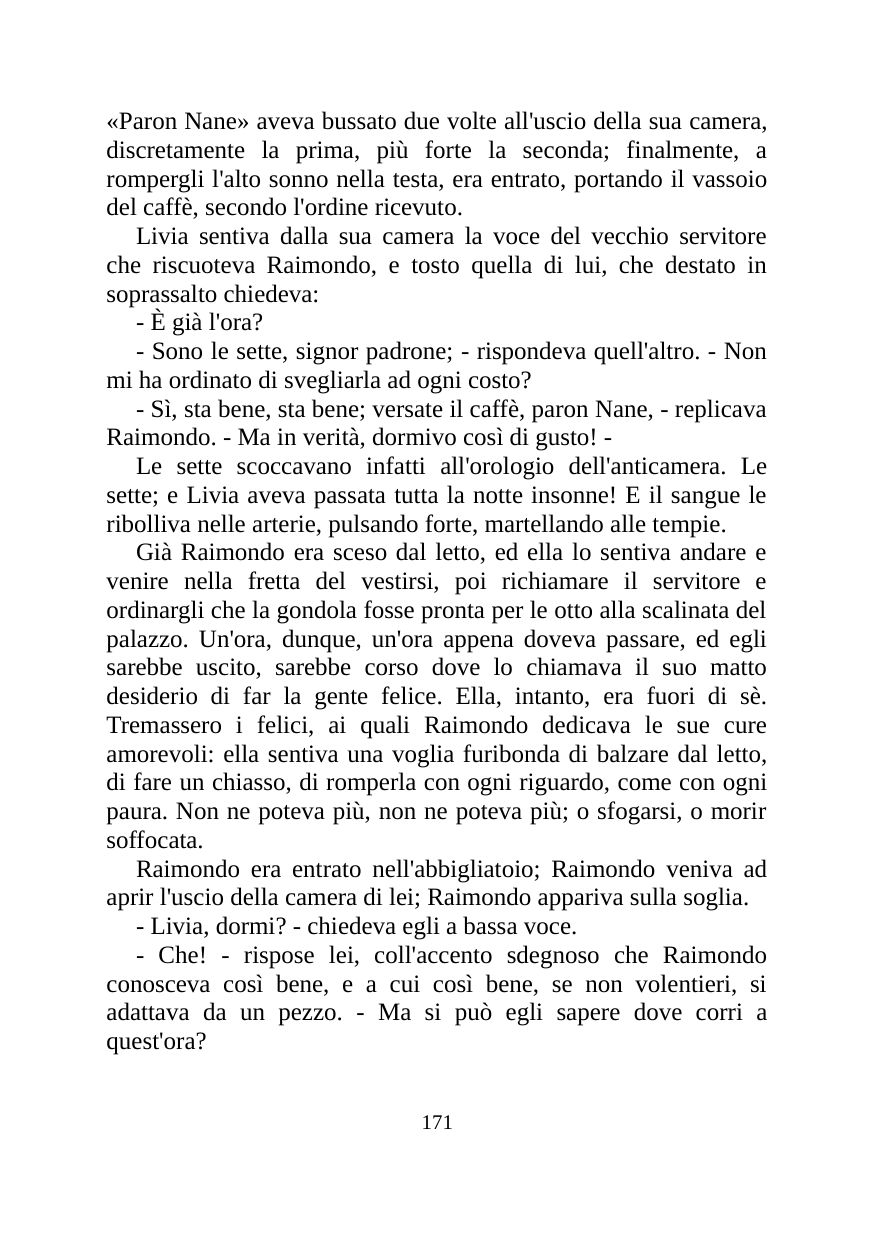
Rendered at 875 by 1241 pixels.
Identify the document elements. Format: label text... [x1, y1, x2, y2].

text Raimondo era entrato nell'abbigliatoio; Raimondo veniva ad aprir l'uscio della camera di lei; Raimondo appariva sulla soglia. [106, 854, 768, 911]
text Livia sentiva dalla sua camera la voce del vecchio servitore che riscuoteva Raimondo, e tosto quella di lui, che destato in soprassalto chiedeva: [106, 221, 768, 307]
text Le sette scoccavano infatti all'orologio dell'anticamera. Le sette; e Livia aveva passata tutta la notte insonne! E il sangue le ribolliva nelle arterie, pulsando forte, martellando alle tempie. [106, 451, 768, 537]
text - È già l'ora? [106, 307, 768, 336]
text Già Raimondo era sceso dal letto, ed ella lo sentiva andare e venire nella fretta del vestirsi, poi richiamare il servitore e ordinargli che la gondola fosse pronta per le otto alla scalinata del palazzo. Un'ora, dunque, un'ora appena doveva passare, ed egli sarebbe uscito, sarebbe corso dove lo chiamava il suo matto desiderio di far la gente felice. Ella, intanto, era fuori di sè. Tremassero i felici, ai quali Raimondo dedicava le sue cure amorevoli: ella sentiva una voglia furibonda di balzare dal letto, di fare un chiasso, di romperla con ogni riguardo, come con ogni paura. Non ne poteva più, non ne poteva più; o sfogarsi, o morir soffocata. [106, 537, 768, 854]
text - Livia, dormi? - chiedeva egli a bassa voce. [106, 911, 768, 940]
text «Paron Nane» aveva bussato due volte all'uscio della sua camera, discretamente la prima, più forte la seconda; finalmente, a rompergli l'alto sonno nella testa, era entrato, portando il vassoio del caffè, secondo l'ordine ricevuto. [106, 106, 768, 221]
text - Che! - rispose lei, coll'accento sdegnoso che Raimondo conosceva così bene, e a cui così bene, se non volentieri, si adattava da un pezzo. - Ma si può egli sapere dove corri a quest'ora? [106, 940, 768, 1055]
text - Sono le sette, signor padrone; - rispondeva quell'altro. - Non mi ha ordinato di svegliarla ad ogni costo? [106, 336, 768, 394]
text - Sì, sta bene, sta bene; versate il caffè, paron Nane, - replicava Raimondo. - Ma in verità, dormivo così di gusto! - [106, 394, 768, 451]
